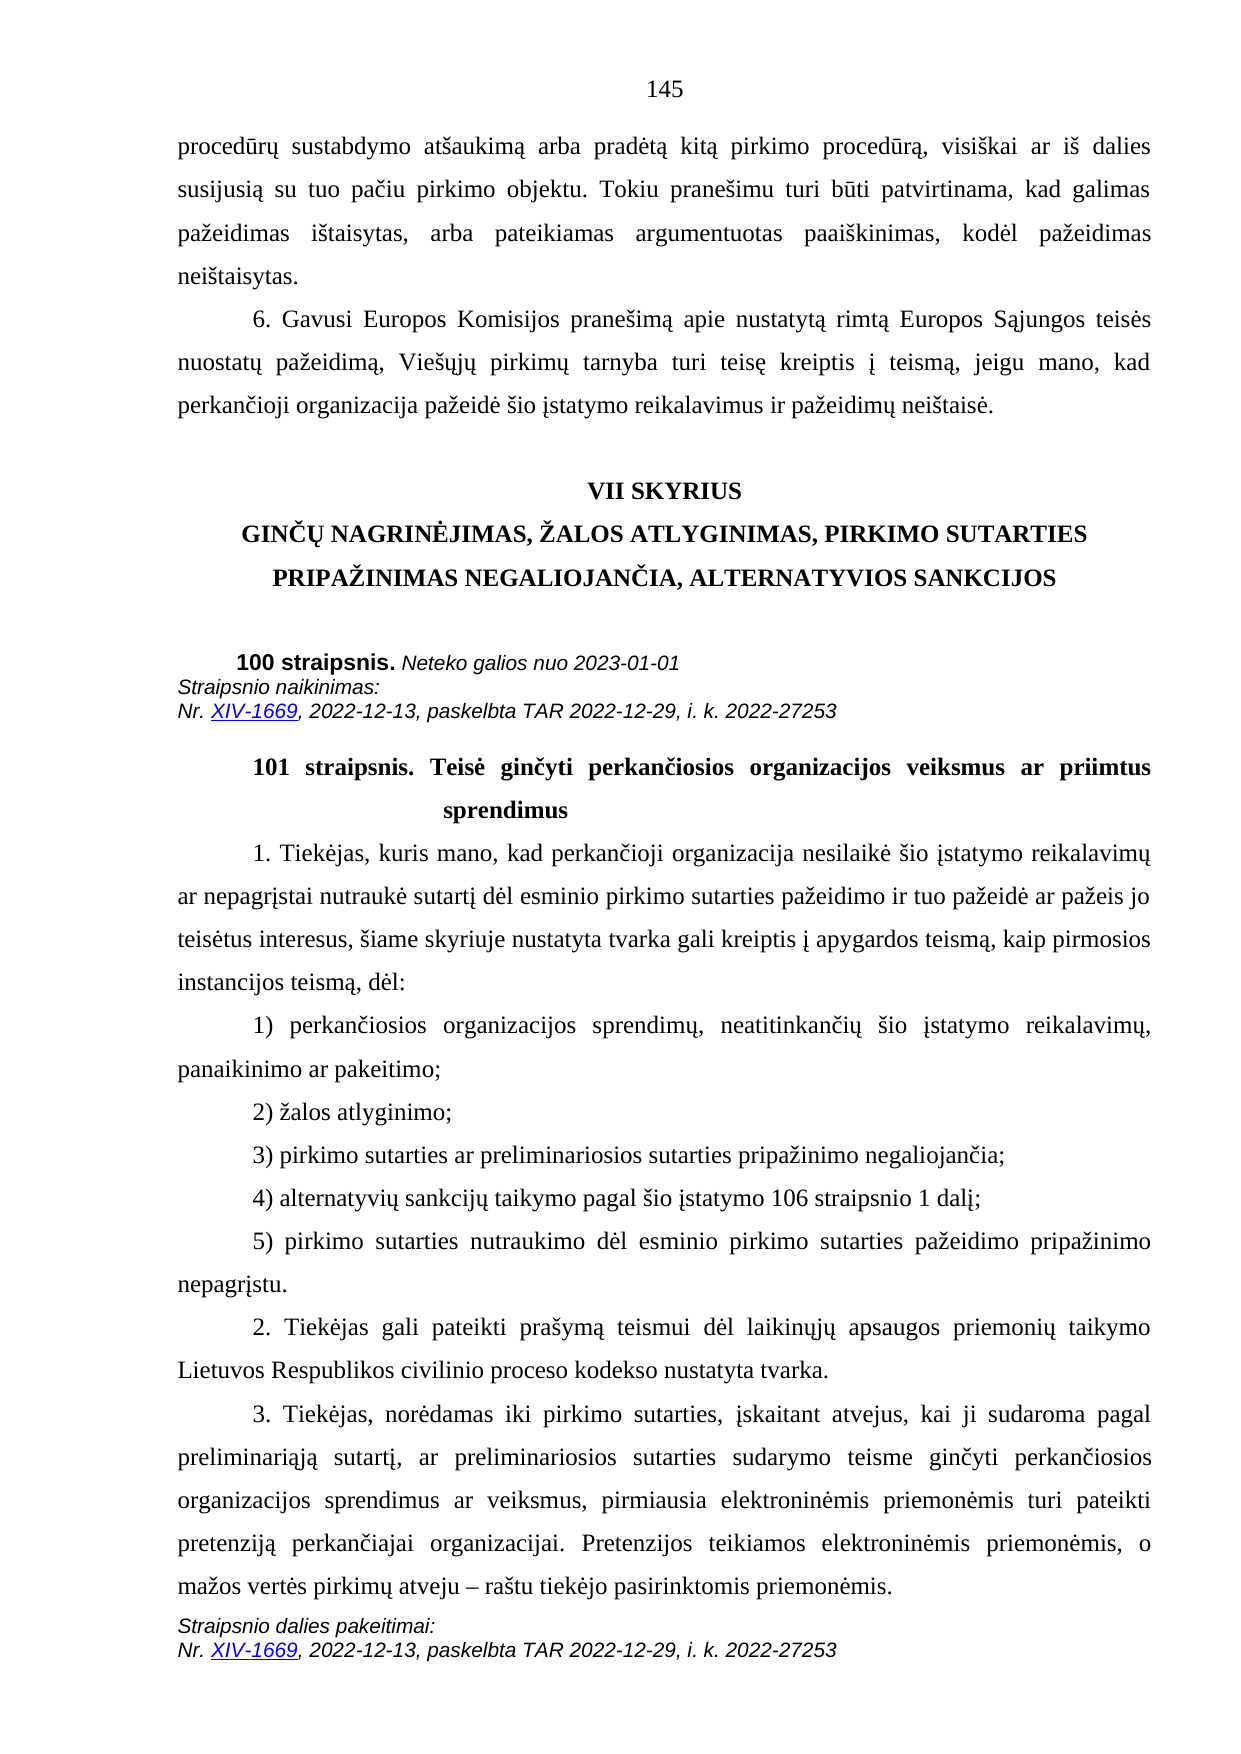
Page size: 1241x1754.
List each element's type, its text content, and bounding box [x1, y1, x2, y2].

text 3) pirkimo sutarties ar preliminariosios sutarties pripažinimo negaliojančia; [177, 1140, 1152, 1169]
text procedūrų sustabdymo atšaukimą arba pradėtą kitą pirkimo procedūrą, visiškai ar iš dalies susijusią su tuo pačiu pirkimo objektu. Tokiu pranešimu turi būti patvirtinama, kad galimas pažeidimas ištaisytas, arba pateikiamas argumentuotas paaiškinimas, kodėl pažeidimas neištaisytas. [177, 131, 1152, 289]
text 2) žalos atlyginimo; [177, 1097, 1152, 1126]
text 2. Tiekėjas gali pateikti prašymą teismui dėl laikinųjų apsaugos priemonių taikymo Lietuvos Respublikos civilinio proceso kodekso nustatyta tvarka. [177, 1312, 1152, 1384]
text Straipsnio naikinimas: [177, 675, 1152, 699]
text Vii SKYRIUS [177, 476, 1152, 505]
text 6. Gavusi Europos Komisijos pranešimą apie nustatytą rimtą Europos Sąjungos teisės nuostatų pažeidimą, Viešųjų pirkimų tarnyba turi teisę kreiptis į teismą, jeigu mano, kad perkančioji organizacija pažeidė šio įstatymo reikalavimus ir pažeidimų neištaisė. [177, 304, 1152, 419]
text Nr. XIV-1669, 2022-12-13, paskelbta TAR 2022-12-29, i. k. 2022-27253 [177, 699, 1152, 723]
text 101 straipsnis. Teisė ginčyti perkančiosios organizacijos veiksmus ar priimtus sprendimus [252, 752, 1152, 824]
text 4) alternatyvių sankcijų taikymo pagal šio įstatymo 106 straipsnio 1 dalį; [177, 1183, 1152, 1212]
text Nr. XIV-1669, 2022-12-13, paskelbta TAR 2022-12-29, i. k. 2022-27253 [177, 1638, 1152, 1662]
text 5) pirkimo sutarties nutraukimo dėl esminio pirkimo sutarties pažeidimo pripažinimo nepagrįstu. [177, 1226, 1152, 1298]
text 1. Tiekėjas, kuris mano, kad perkančioji organizacija nesilaikė šio įstatymo reikalavimų ar nepagrįstai nutraukė sutartį dėl esminio pirkimo sutarties pažeidimo ir tuo pažeidė ar pažeis jo teisėtus interesus, šiame skyriuje nustatyta tvarka gali kreiptis į apygardos teismą, kaip pirmosios instancijos teismą, dėl: [177, 838, 1152, 996]
text Straipsnio dalies pakeitimai: [177, 1614, 1152, 1638]
text 100 straipsnis. Neteko galios nuo 2023-01-01 [177, 649, 1152, 675]
text 1) perkančiosios organizacijos sprendimų, neatitinkančių šio įstatymo reikalavimų, panaikinimo ar pakeitimo; [177, 1011, 1152, 1082]
text 3. Tiekėjas, norėdamas iki pirkimo sutarties, įskaitant atvejus, kai ji sudaroma pagal preliminariąją sutartį, ar preliminariosios sutarties sudarymo teisme ginčyti perkančiosios organizacijos sprendimus ar veiksmus, pirmiausia elektroninėmis priemonėmis turi pateikti pretenziją perkančiajai organizacijai. Pretenzijos teikiamos elektroninėmis priemonėmis, o mažos vertės pirkimų atveju – raštu tiekėjo pasirinktomis priemonėmis. [177, 1399, 1152, 1600]
text GINČŲ NAGRINĖJIMAS, ŽALOS ATLYGINIMAS, PIRKIMO SUTARTIES PRIPAŽINIMAS NEGALIOJANČIA, ALTERNATYVIOS SANKCIJOS [177, 519, 1152, 591]
